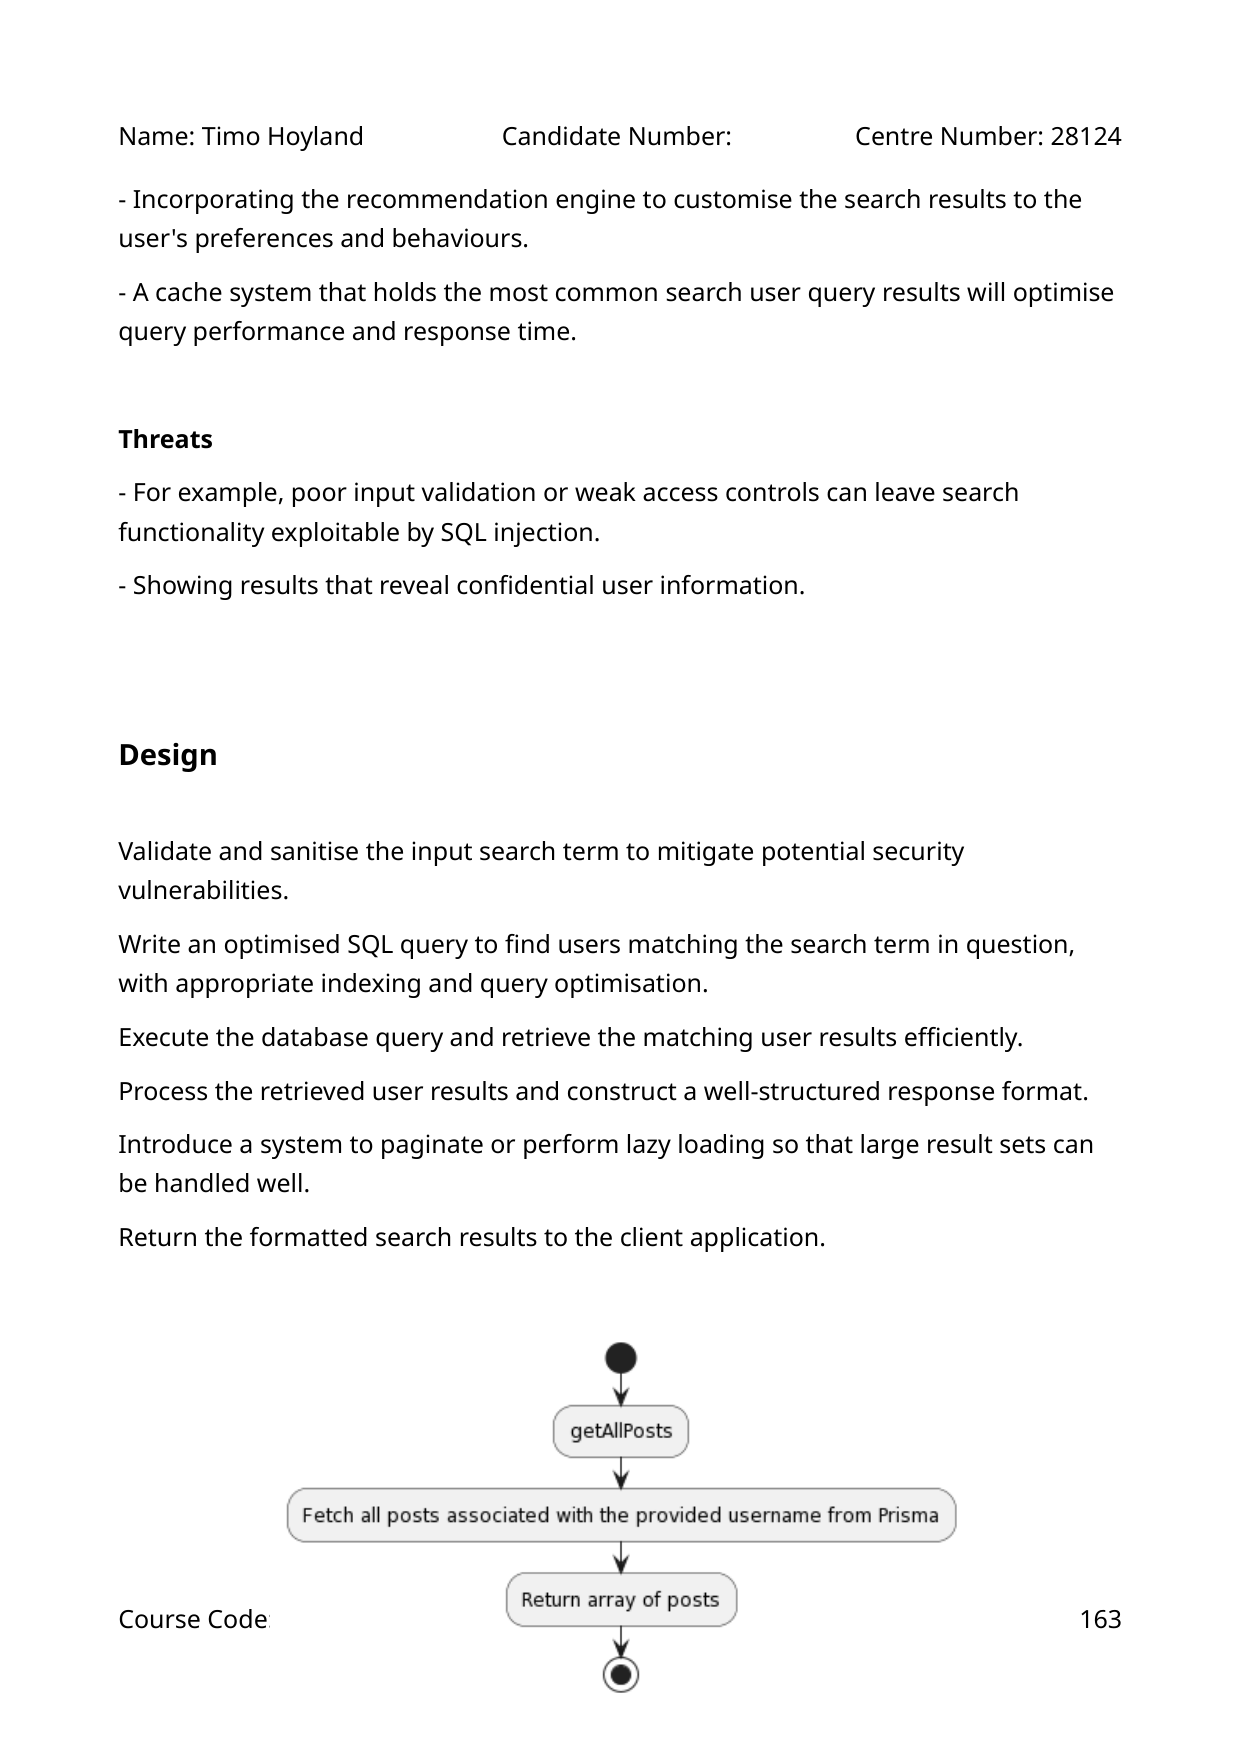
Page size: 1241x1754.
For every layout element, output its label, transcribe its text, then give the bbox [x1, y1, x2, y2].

text Threats [118, 421, 1122, 455]
text - A cache system that holds the most common search user query results will optimise query performance and response time. [118, 274, 1122, 348]
text - For example, poor input validation or weak access controls can leave search functionality exploitable by SQL injection. [118, 475, 1122, 548]
text Write an optimised SQL query to find users matching the search term in question, with appropriate indexing and query optimisation. [118, 926, 1122, 1000]
text - Incorporating the recommendation engine to customise the search results to the user's preferences and behaviours. [118, 182, 1122, 255]
subtitle Design [118, 734, 1122, 773]
picture [270, 1327, 970, 1707]
text Process the retrieved user results and construct a well-structured response format. [118, 1073, 1122, 1107]
text Return the formatted search results to the client application. [118, 1220, 1122, 1254]
text Validate and sanitise the input search term to mitigate potential security vulnerabilities. [118, 833, 1122, 907]
text Introduce a system to paginate or perform lazy loading so that large result sets can be handled well. [118, 1127, 1122, 1200]
text Execute the database query and retrieve the matching user results efficiently. [118, 1019, 1122, 1053]
text - Showing results that reveal confidential user information. [118, 568, 1122, 602]
